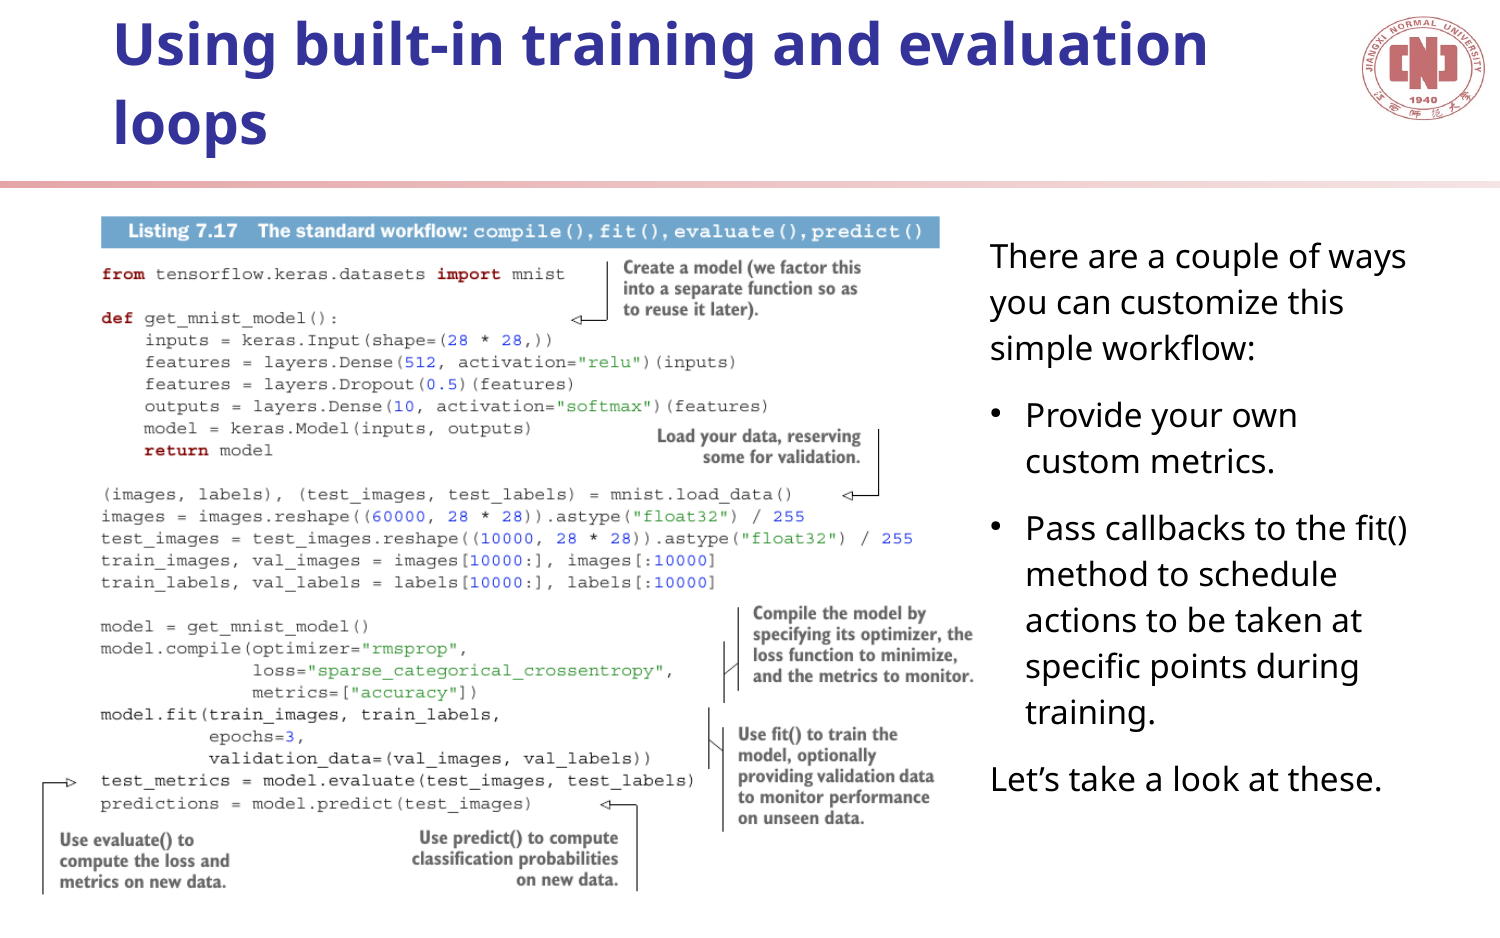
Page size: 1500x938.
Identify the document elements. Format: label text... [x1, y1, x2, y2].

picture [1360, 15, 1486, 121]
text_box There are a couple of ways you can customize this simple workflow: Provide your own custom metrics. Pass callbacks to the fit() method to schedule actions to be taken at specific points during training. Let’s take a look at these. [975, 225, 1426, 901]
title Using built-in training and evaluation loops [112, 37, 1351, 162]
picture [37, 212, 975, 901]
